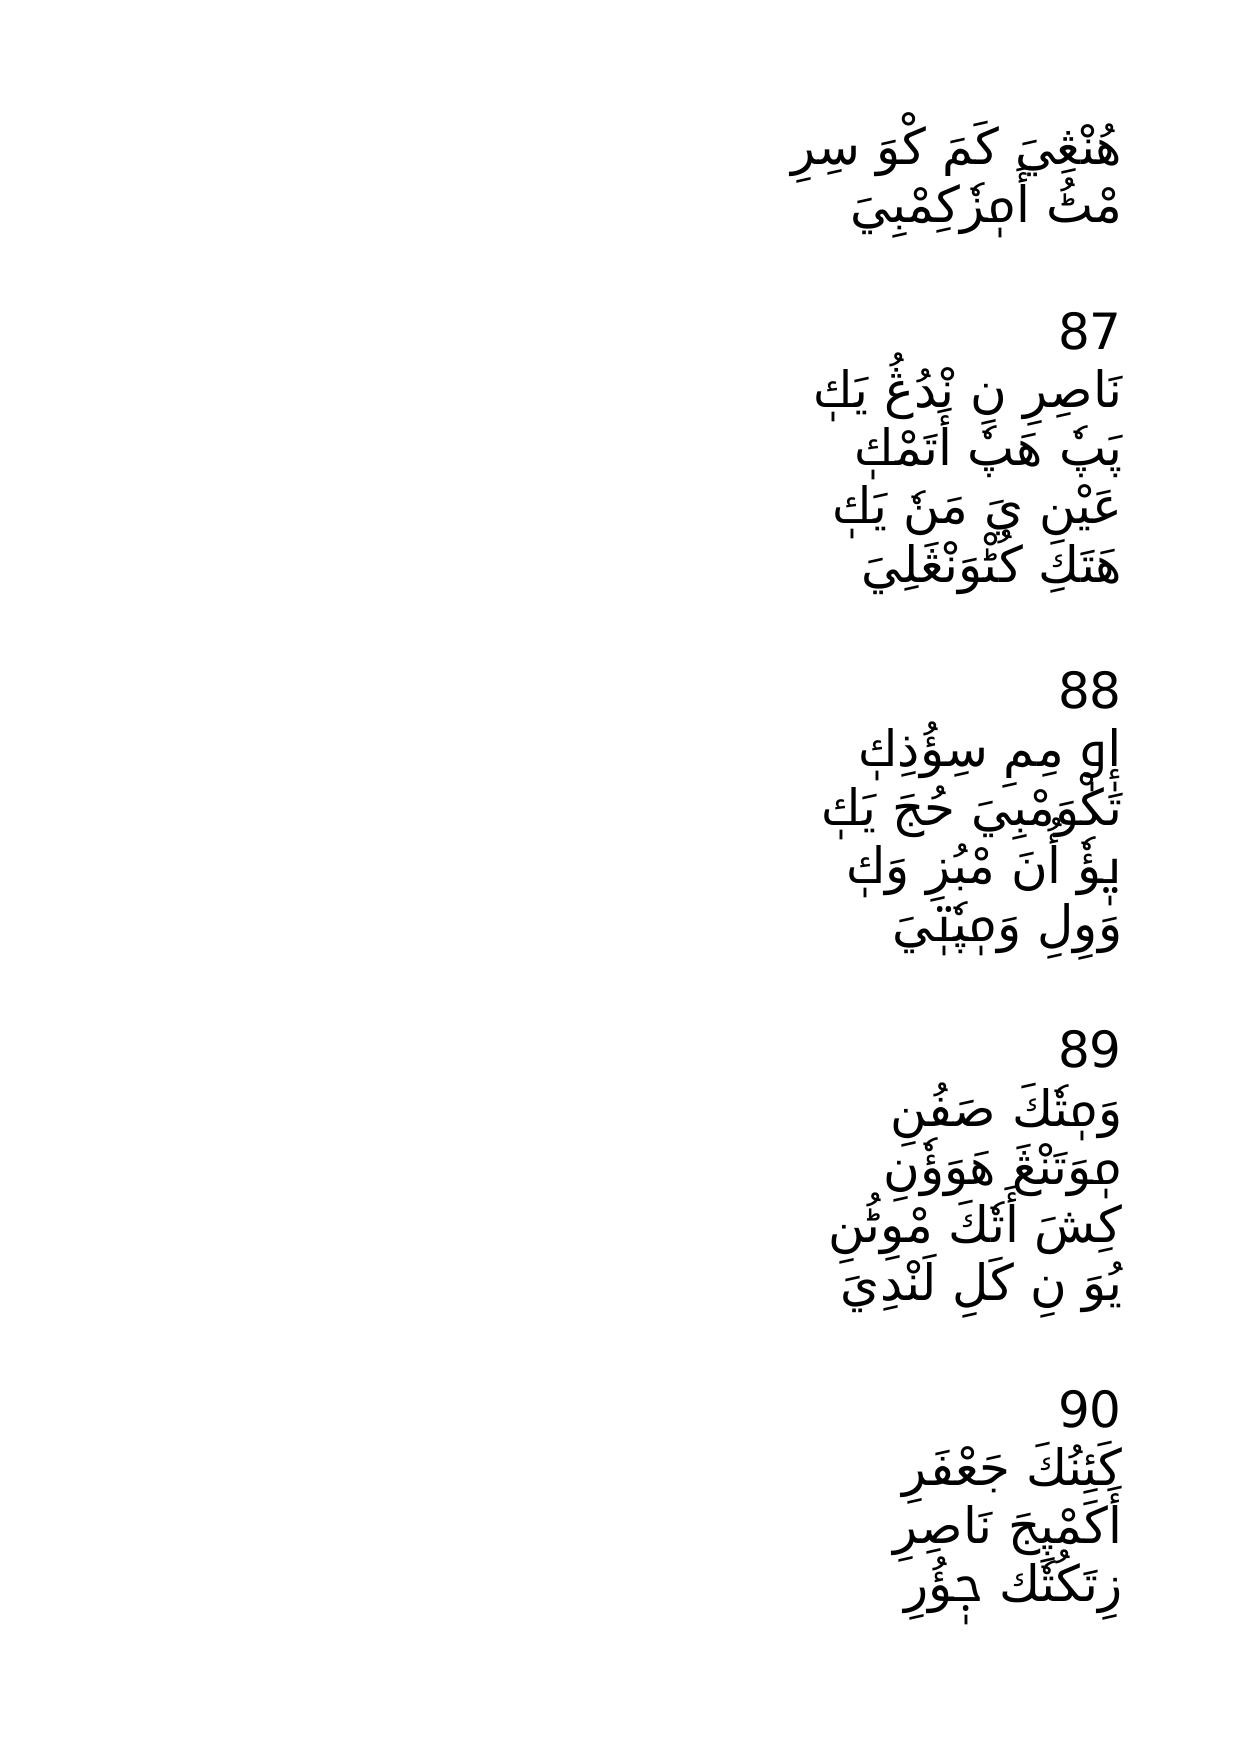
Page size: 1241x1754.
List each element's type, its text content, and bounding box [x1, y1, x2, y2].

text 90 [118, 1381, 1122, 1439]
text نَاصِرِ نِ نْدُڠُ يَكٖ [118, 361, 1122, 419]
text زِتَكُتٗك جٖؤُرِ [118, 1555, 1122, 1613]
text يُوَ نِ كَلِ لَنْدِيَ [118, 1254, 1122, 1312]
text وَوِلِ وَمٖپٗتٖيَ [118, 895, 1122, 953]
text عَيْنِ يَ مَنٗ يَكٖ [118, 477, 1122, 536]
text مٖوَتَنْڠَ هَوَؤٗنِ [118, 1138, 1122, 1196]
text يٖؤٗ أُنَ مْبُزِ وَكٖ [118, 837, 1122, 895]
text أَكَمْپِجَ نَاصِرِ [118, 1497, 1122, 1555]
text 87 [118, 303, 1122, 361]
text پَپٗ هَپٗ أَتَمْكٖ [118, 419, 1122, 477]
text 88 [118, 662, 1122, 720]
text 89 [118, 1021, 1122, 1079]
text هُنْڠِيَ كَمَ كْوَ سِرِ [118, 118, 1122, 176]
text وَمٖتٗكَ صَفُنِ [118, 1079, 1122, 1138]
text مْٹُ أَمٖزٗكِمْبِيَ [118, 176, 1122, 234]
text كَئِنُكَ جَعْفَرِ [118, 1439, 1122, 1497]
text تَكْوَمْبِيَ حُجَ يَكٖ [118, 778, 1122, 837]
text كِشَ أَتٗكَ مْوِٹُنِ [118, 1196, 1122, 1254]
text هَتَكِ كُٹْوَنْڠَلِيَ [118, 536, 1122, 594]
text إٖوٖ مِمِ سِؤُذِكٖ [118, 720, 1122, 778]
